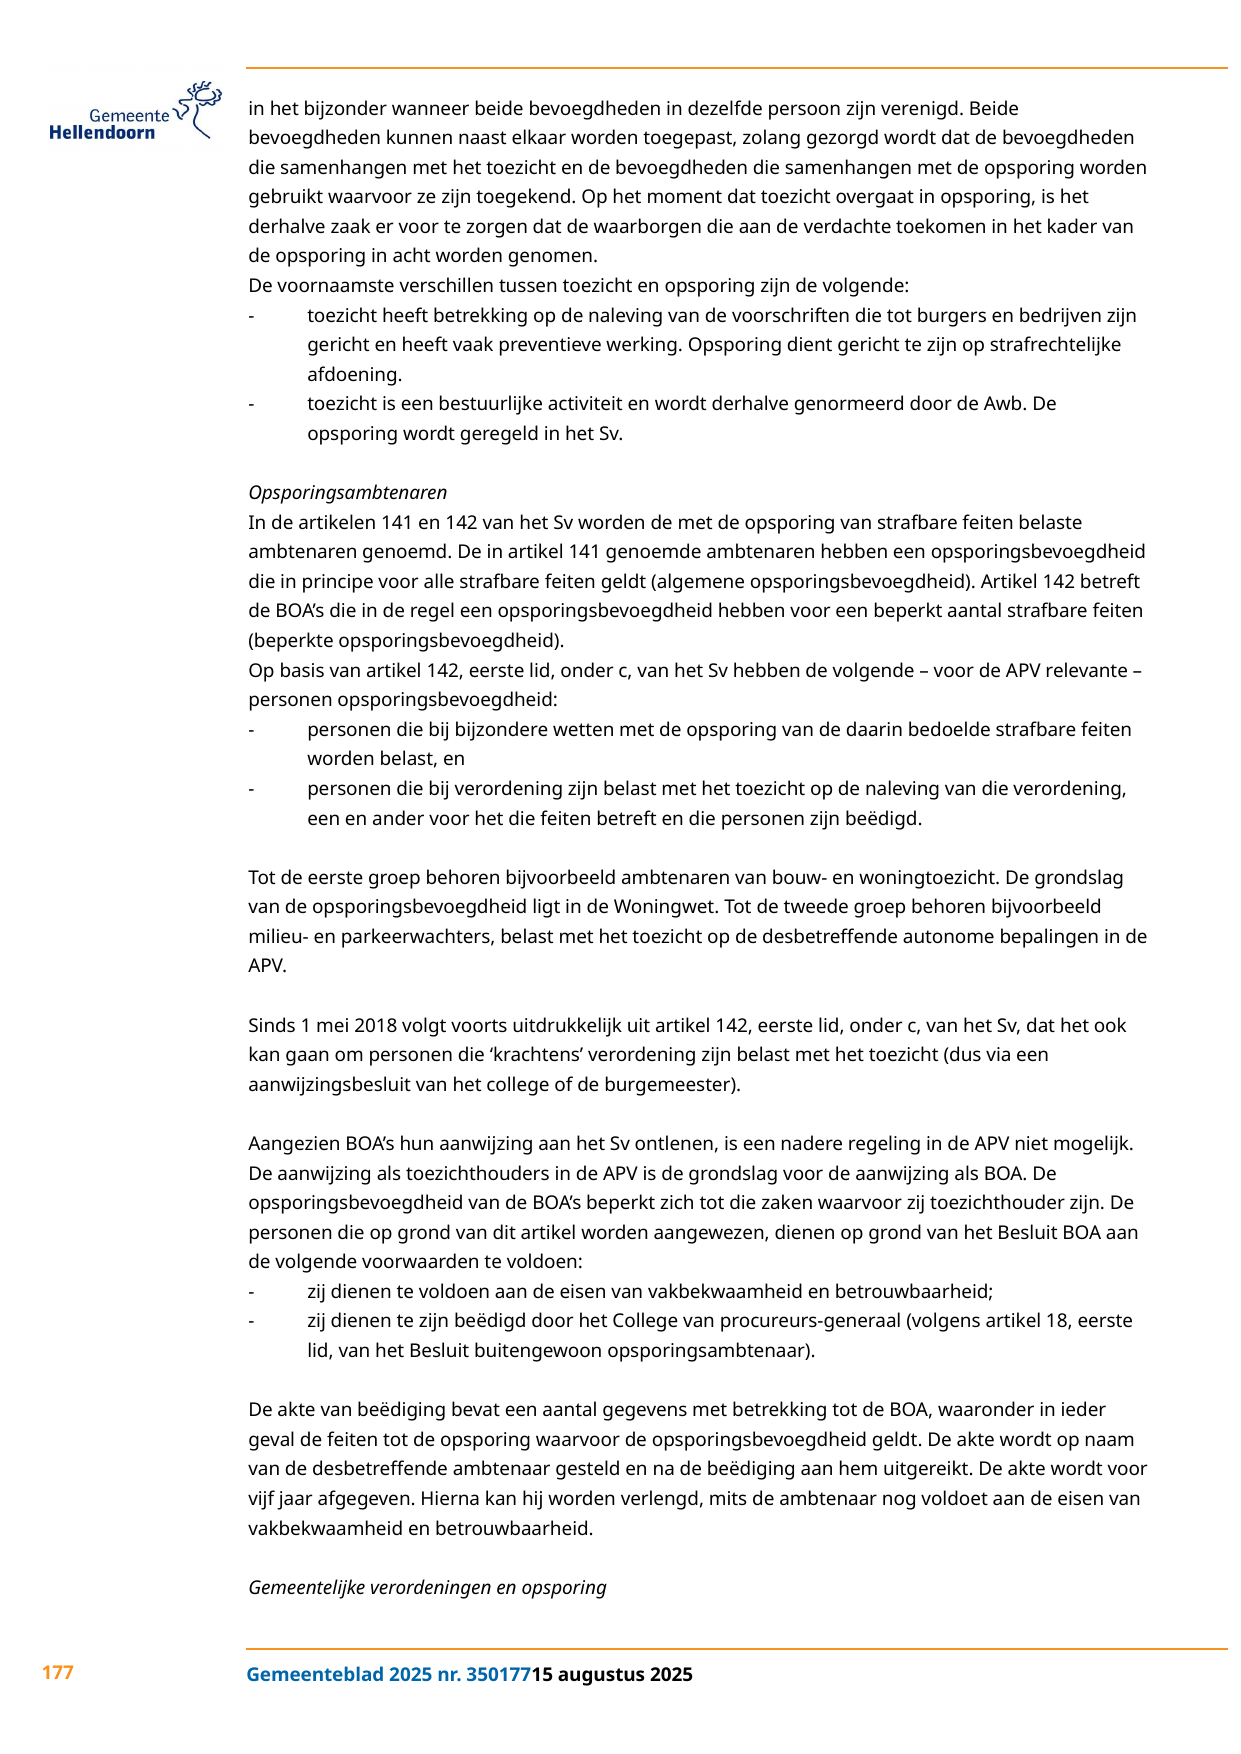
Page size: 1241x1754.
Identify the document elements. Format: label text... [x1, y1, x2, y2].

text Opsporingsambtenaren [248, 479, 1152, 505]
text Sinds 1 mei 2018 volgt voorts uitdrukkelijk uit artikel 142, eerste lid, onder c, van het Sv, dat het ook kan gaan om personen die ‘krachtens’ verordening zijn belast met het toezicht (dus via een aanwijzingsbesluit van het college of de burgemeester). [248, 1012, 1152, 1097]
text Gemeentelijke verordeningen en opsporing [248, 1574, 1152, 1600]
text Aangezien BOA’s hun aanwijzing aan het Sv ontlenen, is een nadere regeling in de APV niet mogelijk. De aanwijzing als toezichthouders in de APV is de grondslag voor de aanwijzing als BOA. De opsporingsbevoegdheid van de BOA’s beperkt zich tot die zaken waarvoor zij toezichthouder zijn. De personen die op grond van dit artikel worden aangewezen, dienen op grond van het Besluit BOA aan de volgende voorwaarden te voldoen: [248, 1130, 1152, 1274]
text De akte van beëdiging bevat een aantal gegevens met betrekking tot de BOA, waaronder in ieder geval de feiten tot de opsporing waarvoor de opsporingsbevoegdheid geldt. De akte wordt op naam van de desbetreffende ambtenaar gesteld en na de beëdiging aan hem uitgereikt. De akte wordt voor vijf jaar afgegeven. Hierna kan hij worden verlengd, mits de ambtenaar nog voldoet aan de eisen van vakbekwaamheid en betrouwbaarheid. [248, 1396, 1152, 1541]
text Op basis van artikel 142, eerste lid, onder c, van het Sv hebben de volgende – voor de APV relevante – personen opsporingsbevoegdheid: [248, 657, 1152, 712]
text Tot de eerste groep behoren bijvoorbeeld ambtenaren van bouw- en woningtoezicht. De grondslag van de opsporingsbevoegdheid ligt in de Woningwet. Tot de tweede groep behoren bijvoorbeeld milieu- en parkeerwachters, belast met het toezicht op de desbetreffende autonome bepalingen in de APV. [248, 864, 1152, 978]
list toezicht is een bestuurlijke activiteit en wordt derhalve genormeerd door de Awb. De opsporing wordt geregeld in het Sv. [248, 391, 1152, 446]
text De voornaamste verschillen tussen toezicht en opsporing zijn de volgende: [248, 272, 1152, 298]
list zij dienen te voldoen aan de eisen van vakbekwaamheid en betrouwbaarheid; [248, 1278, 1152, 1304]
list zij dienen te zijn beëdigd door het College van procureurs-generaal (volgens artikel 18, eerste lid, van het Besluit buitengewoon opsporingsambtenaar). [248, 1308, 1152, 1363]
list toezicht heeft betrekking op de naleving van de voorschriften die tot burgers en bedrijven zijn gericht en heeft vaak preventieve werking. Opsporing dient gericht te zijn op strafrechtelijke afdoening. [248, 302, 1152, 387]
list personen die bij bijzondere wetten met de opsporing van de daarin bedoelde strafbare feiten worden belast, en [248, 716, 1152, 771]
list personen die bij verordening zijn belast met het toezicht op de naleving van die verordening, een en ander voor het die feiten betreft en die personen zijn beëdigd. [248, 775, 1152, 831]
picture [41, 47, 231, 172]
text in het bijzonder wanneer beide bevoegdheden in dezelfde persoon zijn verenigd. Beide bevoegdheden kunnen naast elkaar worden toegepast, zolang gezorgd wordt dat de bevoegdheden die samenhangen met het toezicht en de bevoegdheden die samenhangen met de opsporing worden gebruikt waarvoor ze zijn toegekend. Op het moment dat toezicht overgaat in opsporing, is het derhalve zaak er voor te zorgen dat de waarborgen die aan de verdachte toekomen in het kader van de opsporing in acht worden genomen. [248, 95, 1152, 268]
text In de artikelen 141 en 142 van het Sv worden de met de opsporing van strafbare feiten belaste ambtenaren genoemd. De in artikel 141 genoemde ambtenaren hebben een opsporingsbevoegdheid die in principe voor alle strafbare feiten geldt (algemene opsporingsbevoegdheid). Artikel 142 betreft de BOA’s die in de regel een opsporingsbevoegdheid hebben voor een beperkt aantal strafbare feiten (beperkte opsporingsbevoegdheid). [248, 509, 1152, 653]
